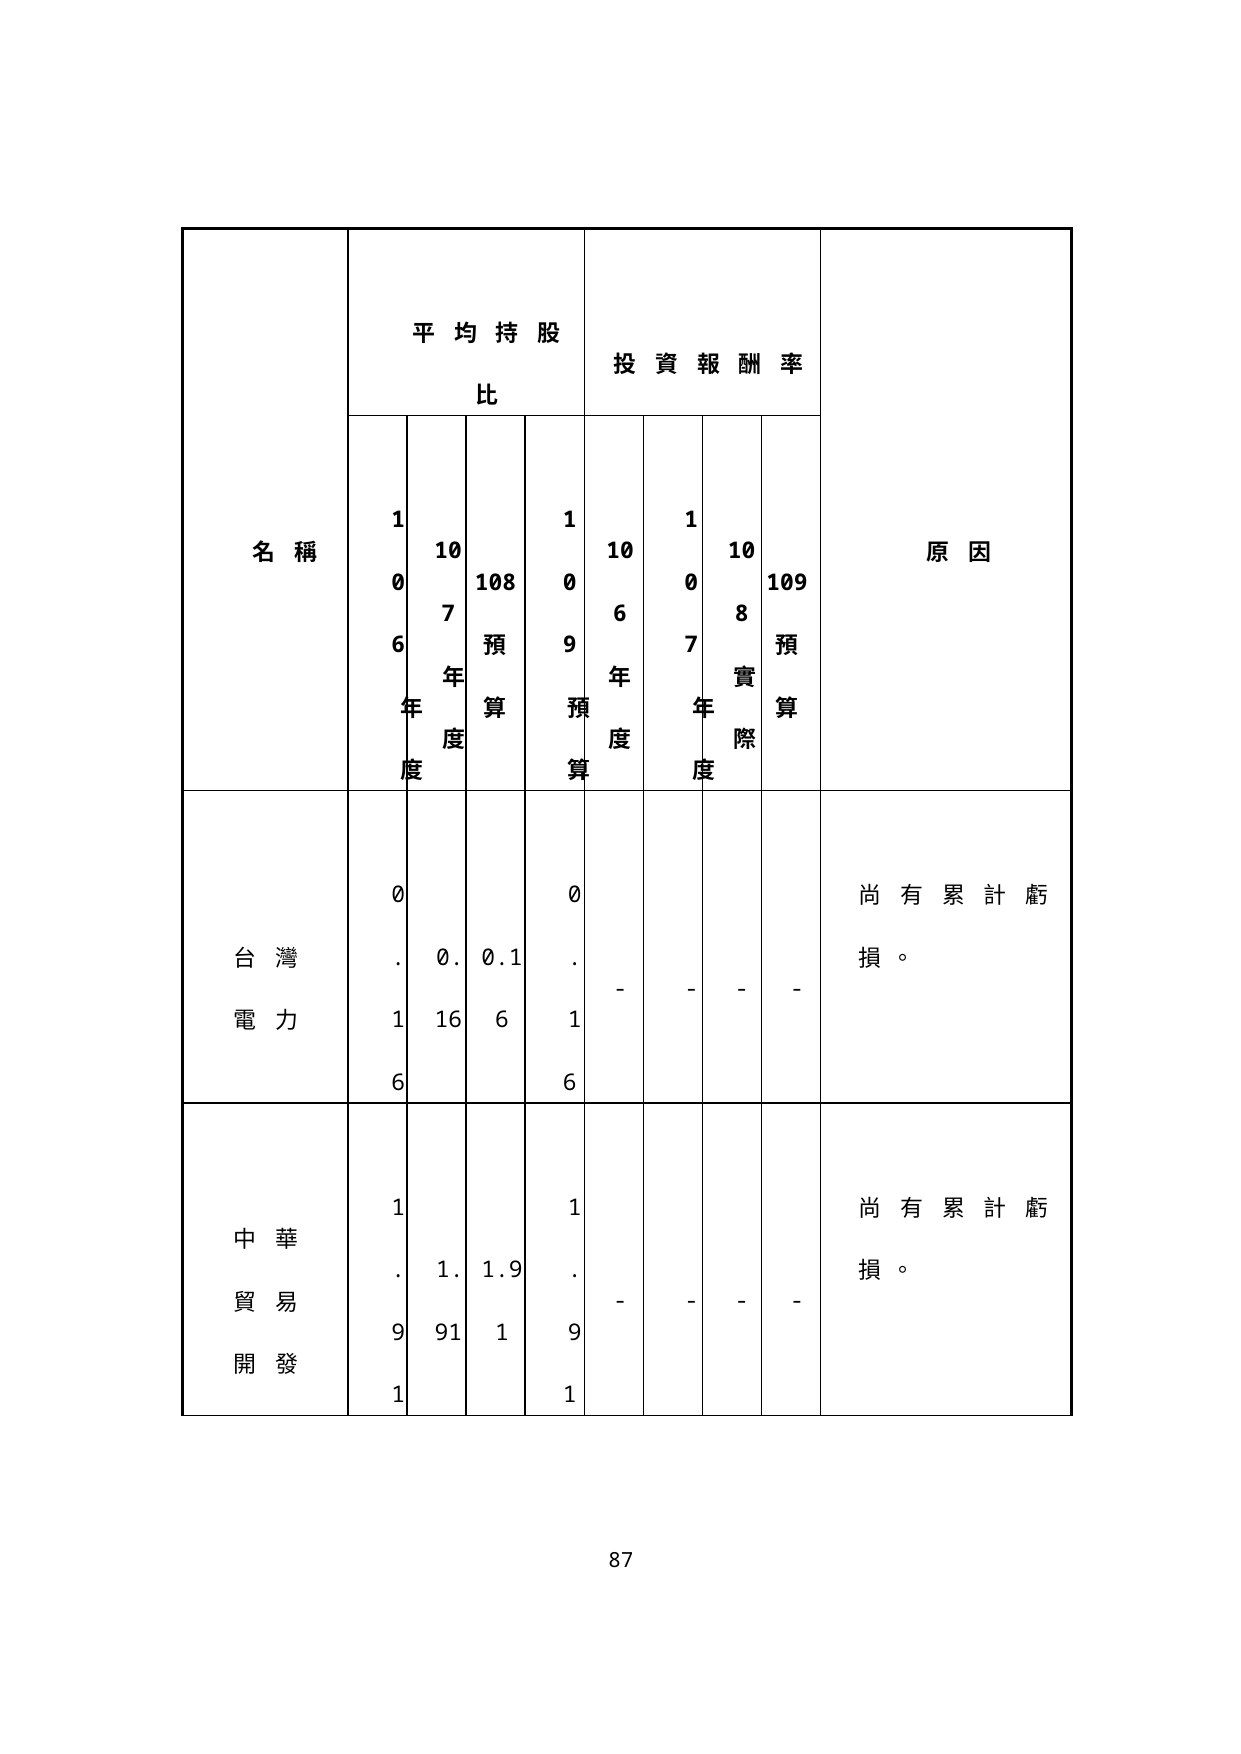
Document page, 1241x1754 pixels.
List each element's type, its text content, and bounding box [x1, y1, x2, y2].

table_cell - [762, 791, 820, 1102]
table_cell 1.91 [526, 1104, 584, 1415]
table_cell 尚有累計虧損。 [821, 791, 1070, 1102]
table_cell 0.16 [408, 791, 465, 1102]
table_cell - [703, 1104, 761, 1415]
table_cell 1.91 [467, 1104, 524, 1415]
table_cell - [762, 1104, 820, 1415]
table_cell 106年度 [585, 416, 643, 790]
table_cell 中華貿易開發 [184, 1104, 347, 1415]
table_cell 尚有累計虧損。 [821, 1104, 1070, 1415]
table_cell - [644, 791, 702, 1102]
table_cell 0.16 [467, 791, 524, 1102]
table_cell 0.16 [349, 791, 406, 1102]
table_cell 107年度 [408, 416, 465, 790]
table_cell - [585, 1104, 643, 1415]
table_cell 106年度 [349, 416, 406, 790]
table_cell 0.16 [526, 791, 584, 1102]
table_cell 108預算 [467, 416, 524, 790]
table_header 名稱 [184, 230, 347, 790]
table_header 平均持股比 [349, 230, 584, 415]
table_cell 109預算 [762, 416, 820, 790]
table_cell - [585, 791, 643, 1102]
table_header 原因 [821, 230, 1070, 790]
table_cell 台灣電力 [184, 791, 347, 1102]
table_cell 1.91 [408, 1104, 465, 1415]
table_cell 109預算 [526, 416, 584, 790]
table_cell 108實際 [703, 416, 761, 790]
table_header 投資報酬率 [585, 230, 820, 415]
table_cell - [703, 791, 761, 1102]
table_cell - [644, 1104, 702, 1415]
table_cell 1.91 [349, 1104, 406, 1415]
table_cell 107年度 [644, 416, 702, 790]
